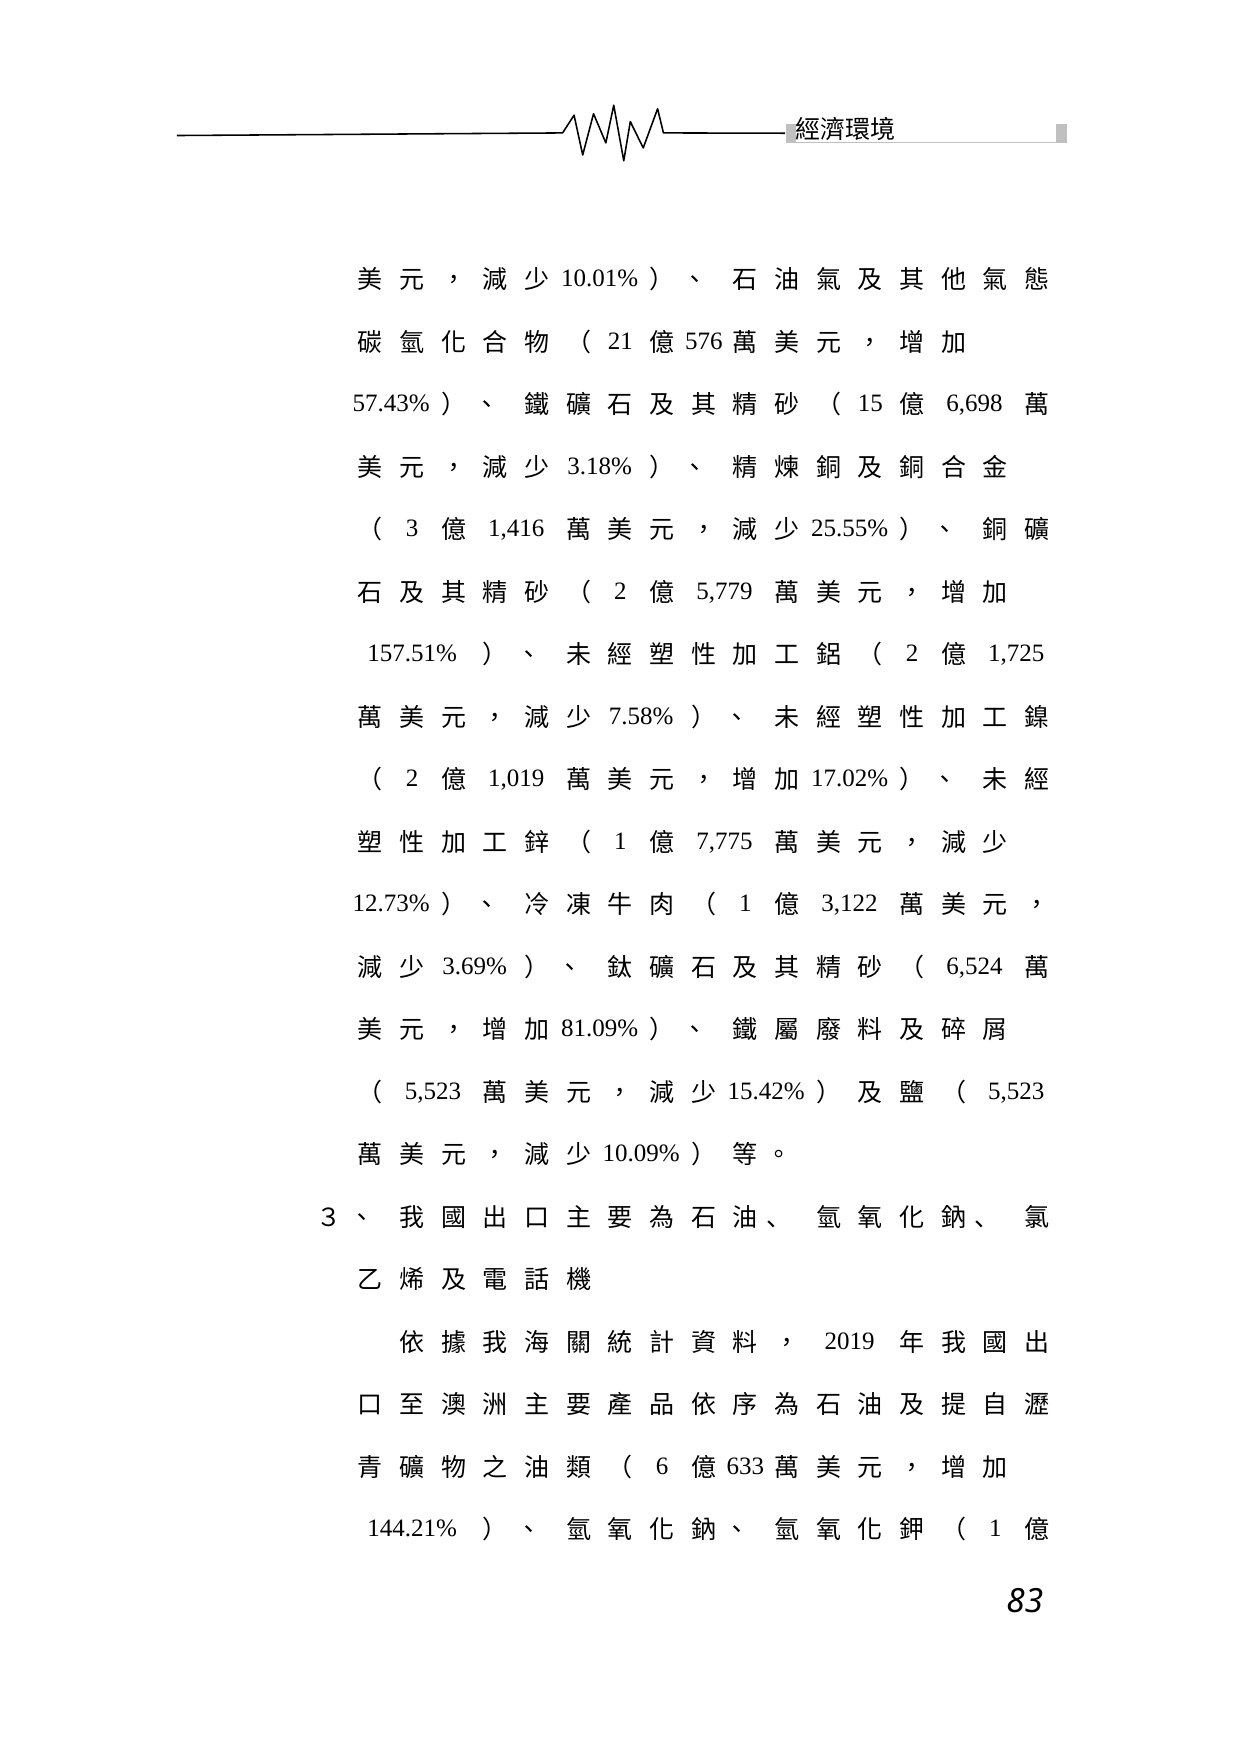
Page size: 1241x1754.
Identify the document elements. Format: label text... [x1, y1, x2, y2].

text 美元，減少10.01%）、石油氣及其他氣態碳氫化合物（21億576萬美元，增加57.43%）、鐵礦石及其精砂（15億6,698萬美元，減少3.18%）、精煉銅及銅合金（3億1,416萬美元，減少25.55%）、銅礦石及其精砂（2億5,779萬美元，增加157.51%）、未經塑性加工鋁（2億1,725萬美元，減少7.58%）、未經塑性加工鎳（2億1,019萬美元，增加17.02%）、未經塑性加工鋅（1億7,775萬美元，減少12.73%）、冷凍牛肉（1億3,122萬美元，減少3.69%）、鈦礦石及其精砂（6,524萬美元，增加81.09%）、鐵屬廢料及碎屑（5,523萬美元，減少15.42%）及鹽（5,523萬美元，減少10.09%）等。 [281, 236, 1058, 1174]
text ３、我國出口主要為石油、氫氧化鈉、氯乙烯及電話機 [281, 1174, 1058, 1299]
text 依據我海關統計資料，2019年我國出口至澳洲主要產品依序為石油及提自瀝青礦物之油類（6億633萬美元，增加144.21%）、氫氧化鈉、氫氧化鉀（1億 [281, 1299, 1058, 1549]
